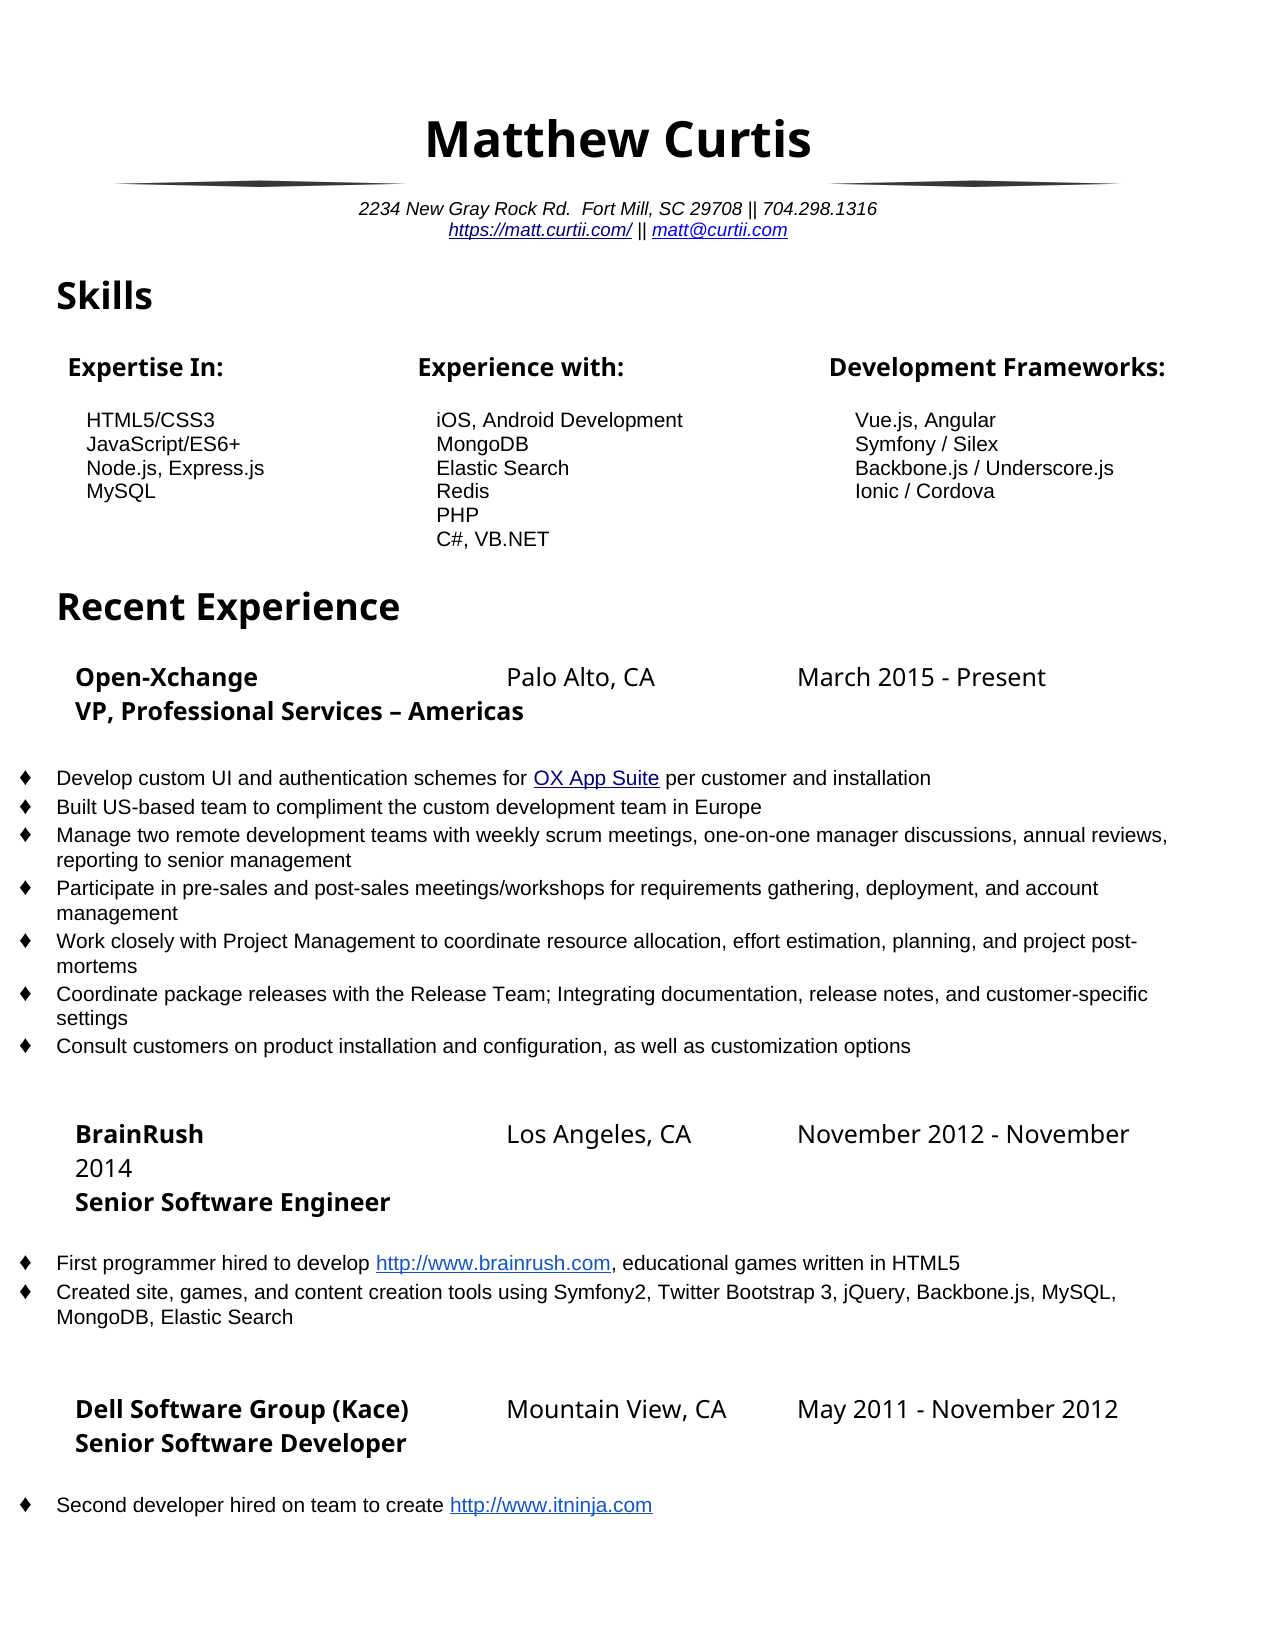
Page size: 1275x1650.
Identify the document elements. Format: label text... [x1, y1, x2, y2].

list First programmer hired to develop http://www.brainrush.com, educational games written in HTML5 [19, 1247, 1181, 1276]
table_header Experience with: iOS, Android Development MongoDB Elastic Search Redis PHP C#, VB.NET [406, 349, 817, 551]
text Senior Software Engineer [75, 1184, 1181, 1219]
text Senior Software Developer [75, 1426, 1181, 1460]
list Develop custom UI and authentication schemes for OX App Suite per customer and installation [19, 762, 1181, 791]
list Manage two remote development teams with weekly scrum meetings, one-on-one manager discussions, annual reviews, reporting to senior management [19, 819, 1181, 872]
text Open-Xchange Palo Alto, CA March 2015 - Present [75, 660, 1181, 694]
table_header Expertise In: HTML5/CSS3 JavaScript/ES6+ Node.js, Express.js MySQL [56, 349, 406, 551]
list Work closely with Project Management to coordinate resource allocation, effort estimation, planning, and project post-mortems [19, 925, 1181, 977]
text Matthew Curtis [56, 104, 1181, 198]
list Created site, games, and content creation tools using Symfony2, Twitter Bootstrap 3, jQuery, Backbone.js, MySQL, MongoDB, Elastic Search [19, 1276, 1181, 1329]
list Consult customers on product installation and configuration, as well as customization options [19, 1030, 1181, 1059]
text Dell Software Group (Kace) Mountain View, CA May 2011 - November 2012 [75, 1392, 1181, 1426]
list Coordinate package releases with the Release Team; Integrating documentation, release notes, and customer-specific settings [19, 977, 1181, 1030]
text 2234 New Gray Rock Rd. Fort Mill, SC 29708 || 704.298.1316 [56, 198, 1181, 219]
list Second developer hired on team to create http://www.itninja.com [19, 1488, 1181, 1517]
table_header Development Frameworks: Vue.js, Angular Symfony / Silex Backbone.js / Underscore.js Ionic / Cordova [817, 349, 1186, 551]
text Skills [56, 269, 1181, 321]
text BrainRush Los Angeles, CA November 2012 - November 2014 [75, 1116, 1181, 1184]
text Recent Experience [56, 580, 1181, 631]
list Built US-based team to compliment the custom development team in Europe [19, 791, 1181, 819]
list Participate in pre-sales and post-sales meetings/workshops for requirements gathering, deployment, and account management [19, 872, 1181, 925]
text https://matt.curtii.com/ || matt@curtii.com [56, 219, 1181, 241]
text VP, Professional Services – Americas [75, 694, 1181, 728]
